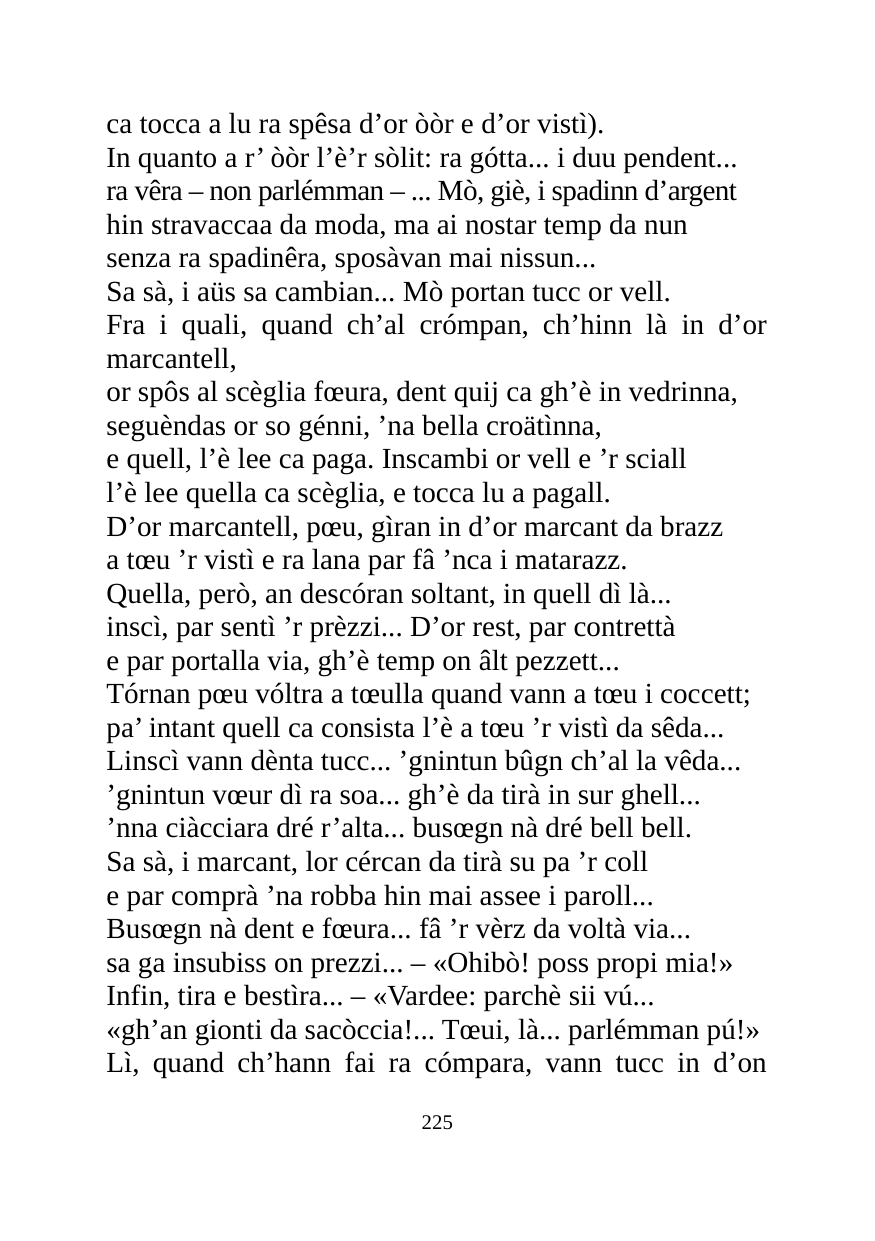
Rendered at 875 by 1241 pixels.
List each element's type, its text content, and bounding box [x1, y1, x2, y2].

text Sa sà, i aüs sa cambian... Mò portan tucc or vell. [106, 274, 768, 307]
text Lì, quand ch’hann fai ra cómpara, vann tucc in d’on [106, 1045, 768, 1079]
text e quell, l’è lee ca paga. Inscambi or vell e ’r sciall [106, 442, 768, 475]
text pa’ intant quell ca consista l’è a tœu ’r vistì da sêda... [106, 710, 768, 743]
text ’nna ciàcciara dré r’alta... busœgn nà dré bell bell. [106, 811, 768, 844]
text Linscì vann dènta tucc... ’gnintun bûgn ch’al la vêda... [106, 743, 768, 777]
text In quanto a r’ òòr l’è’r sòlit: ra gótta... i duu pendent... [106, 140, 768, 173]
text e par portalla via, gh’è temp on âlt pezzett... [106, 643, 768, 676]
text Tórnan pœu vóltra a tœulla quand vann a tœu i coccett; [106, 676, 768, 710]
text e par comprà ’na robba hin mai assee i paroll... [106, 878, 768, 911]
text seguèndas or so génni, ’na bella croätìnna, [106, 408, 768, 442]
text D’or marcantell, pœu, gìran in d’or marcant da brazz [106, 509, 768, 542]
text «gh’an gionti da sacòccia!... Tœui, là... parlémman pú!» [106, 1012, 768, 1045]
text sa ga insubiss on prezzi... – «Ohibò! poss propi mia!» [106, 945, 768, 978]
text ca tocca a lu ra spêsa d’or òòr e d’or vistì). [106, 106, 768, 140]
text ’gnintun vœur dì ra soa... gh’è da tirà in sur ghell... [106, 777, 768, 811]
text or spôs al scèglia fœura, dent quij ca gh’è in vedrinna, [106, 374, 768, 408]
text Infin, tira e bestìra... – «Vardee: parchè sii vú... [106, 978, 768, 1012]
text Fra i quali, quand ch’al crómpan, ch’hinn là in d’or marcantell, [106, 307, 768, 374]
text l’è lee quella ca scèglia, e tocca lu a pagall. [106, 475, 768, 509]
text ra vêra – non parlémman – ... Mò, giè, i spadinn d’argent [106, 173, 768, 207]
text hin stravaccaa da moda, ma ai nostar temp da nun [106, 207, 768, 240]
text a tœu ’r vistì e ra lana par fâ ’nca i matarazz. [106, 542, 768, 576]
text inscì, par sentì ’r prèzzi... D’or rest, par contrettà [106, 609, 768, 643]
text Sa sà, i marcant, lor cércan da tirà su pa ’r coll [106, 844, 768, 878]
text Quella, però, an descóran soltant, in quell dì là... [106, 576, 768, 609]
text senza ra spadinêra, sposàvan mai nissun... [106, 240, 768, 274]
text Busœgn nà dent e fœura... fâ ’r vèrz da voltà via... [106, 911, 768, 945]
